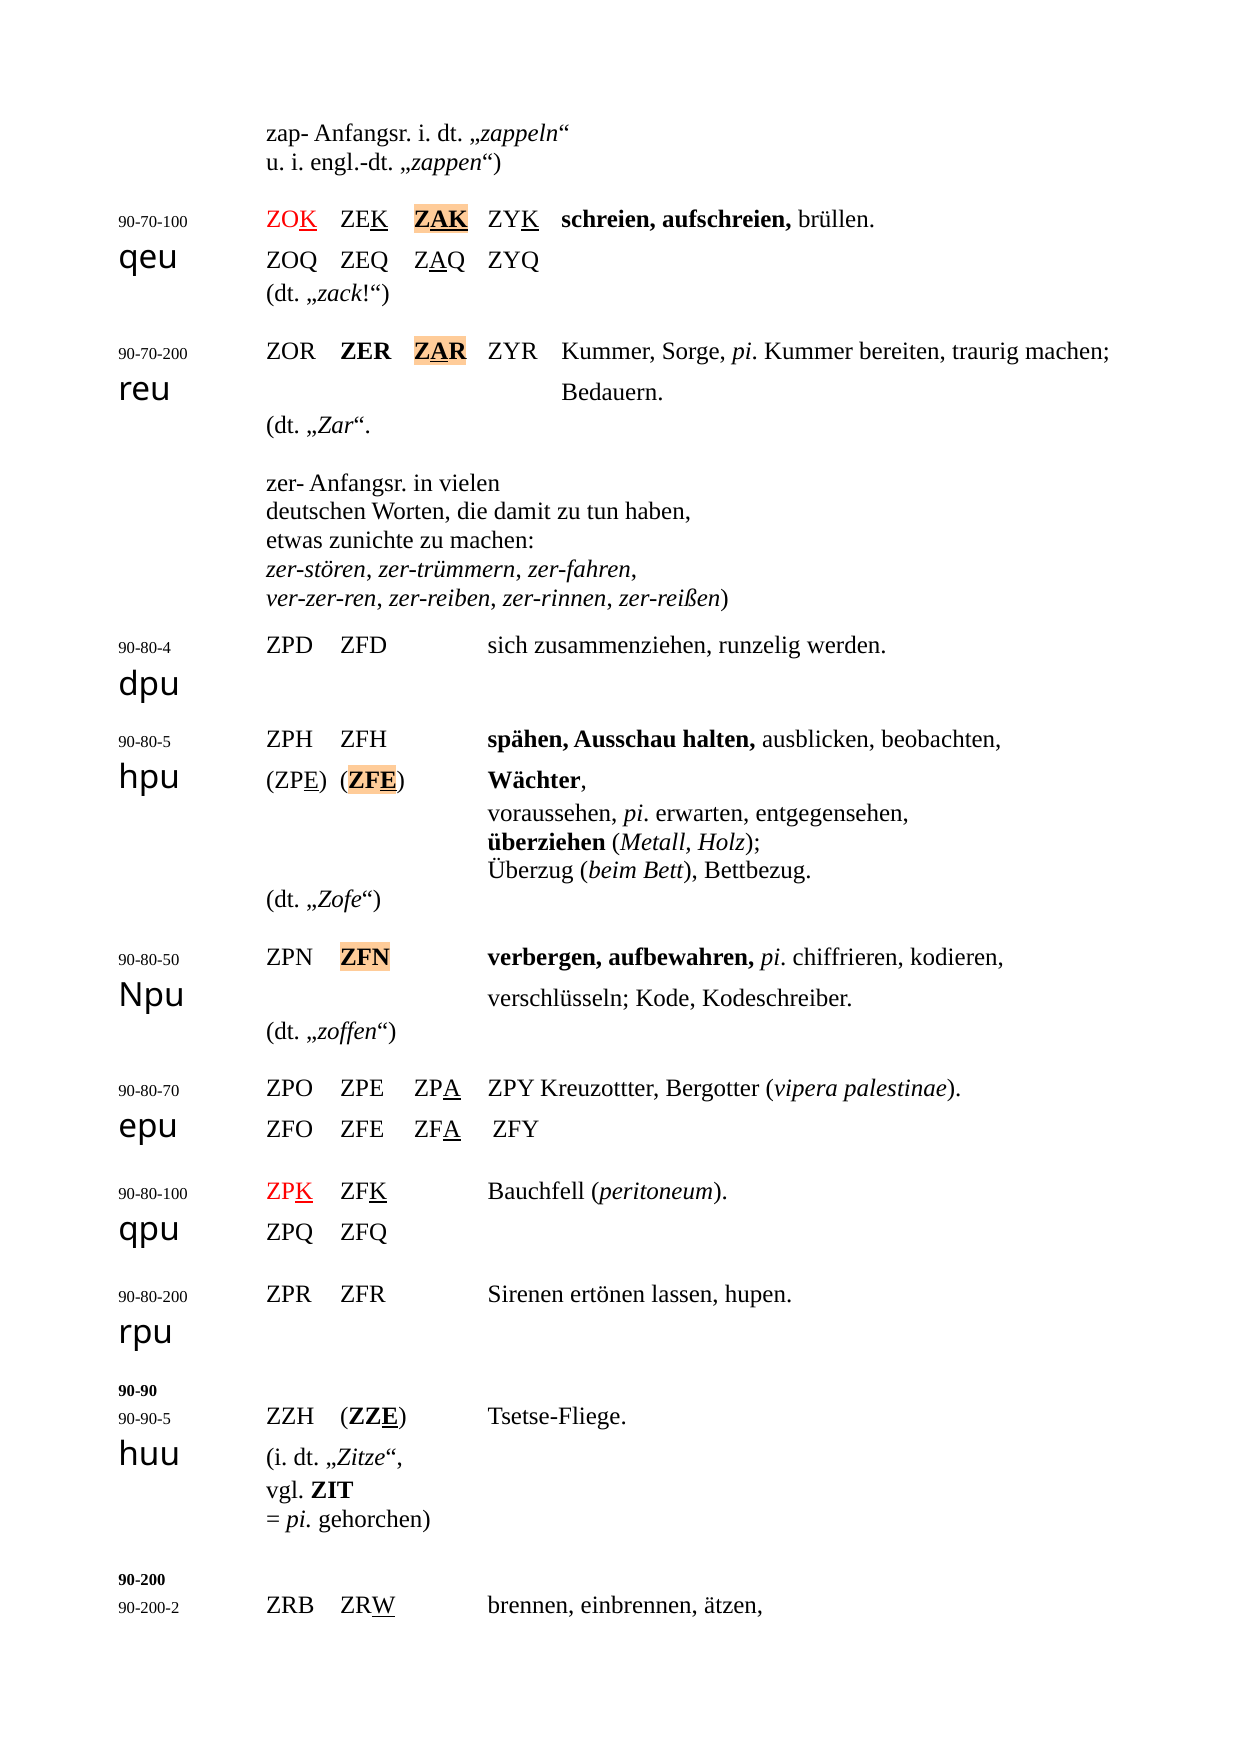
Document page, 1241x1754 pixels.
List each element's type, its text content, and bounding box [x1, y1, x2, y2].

text dpu [118, 659, 1122, 705]
text (dt. „zack!“) [118, 278, 1122, 307]
text zer-stören, zer-trümmern, zer-fahren, [118, 554, 1122, 583]
text 90-200-2 ZRB ZRW brennen, einbrennen, ätzen, [118, 1591, 1122, 1619]
text zap- Anfangsr. i. dt. „zappeln“ [118, 118, 1122, 147]
text 90-80-5 ZPH ZFH spähen, Ausschau halten, ausblicken, beobachten, [118, 724, 1122, 753]
text (dt. „Zofe“) [118, 884, 1122, 913]
text rpu [118, 1308, 1122, 1353]
text deutschen Worten, die damit zu tun haben, [118, 496, 1122, 525]
text 90-80-50 ZPN ZFN verbergen, aufbewahren, pi. chiffrieren, kodieren, [118, 942, 1122, 971]
text etwas zunichte zu machen: [118, 525, 1122, 554]
text ver-zer-ren, zer-reiben, zer-rinnen, zer-reißen) [118, 583, 1122, 611]
text 90-80-70 ZPO ZPE ZPA ZPY Kreuzottter, Bergotter (vipera palestinae). [118, 1073, 1122, 1102]
text 90-90 [118, 1373, 1122, 1401]
text Npu verschlüsseln; Kode, Kodeschreiber. [118, 971, 1122, 1016]
text 90-80-4 ZPD ZFD sich zusammenziehen, runzelig werden. [118, 631, 1122, 659]
text 90-80-200 ZPR ZFR Sirenen ertönen lassen, hupen. [118, 1279, 1122, 1308]
text = pi. gehorchen) [118, 1504, 1122, 1533]
text epu ZFO ZFE ZFA ZFY [118, 1102, 1122, 1148]
text vgl. ZIT [118, 1476, 1122, 1504]
text 90-80-100 ZPK ZFK Bauchfell (peritoneum). [118, 1176, 1122, 1205]
text 90-200 [118, 1562, 1122, 1591]
text qpu ZPQ ZFQ [118, 1205, 1122, 1251]
text hpu (ZPE) (ZFE) Wächter, [118, 753, 1122, 798]
text u. i. engl.-dt. „zappen“) [118, 147, 1122, 176]
text 90-70-200 ZOR ZER ZAR ZYR Kummer, Sorge, pi. Kummer bereiten, traurig machen; reu Bedauern. [118, 336, 1122, 410]
text Überzug (beim Bett), Bettbezug. [118, 856, 1122, 884]
text 90-90-5 ZZH (ZZE) Tsetse-Fliege. [118, 1401, 1122, 1430]
text qeu ZOQ ZEQ ZAQ ZYQ [118, 233, 1122, 278]
text zer- Anfangsr. in vielen [118, 468, 1122, 496]
text überziehen (Metall, Holz); [118, 827, 1122, 856]
text 90-70-100 ZOK ZEK ZAK ZYK schreien, aufschreien, brüllen. [118, 204, 1122, 233]
text huu (i. dt. „Zitze“, [118, 1430, 1122, 1476]
text (dt. „zoffen“) [118, 1016, 1122, 1045]
text (dt. „Zar“. [118, 410, 1122, 439]
text voraussehen, pi. erwarten, entgegensehen, [118, 798, 1122, 827]
